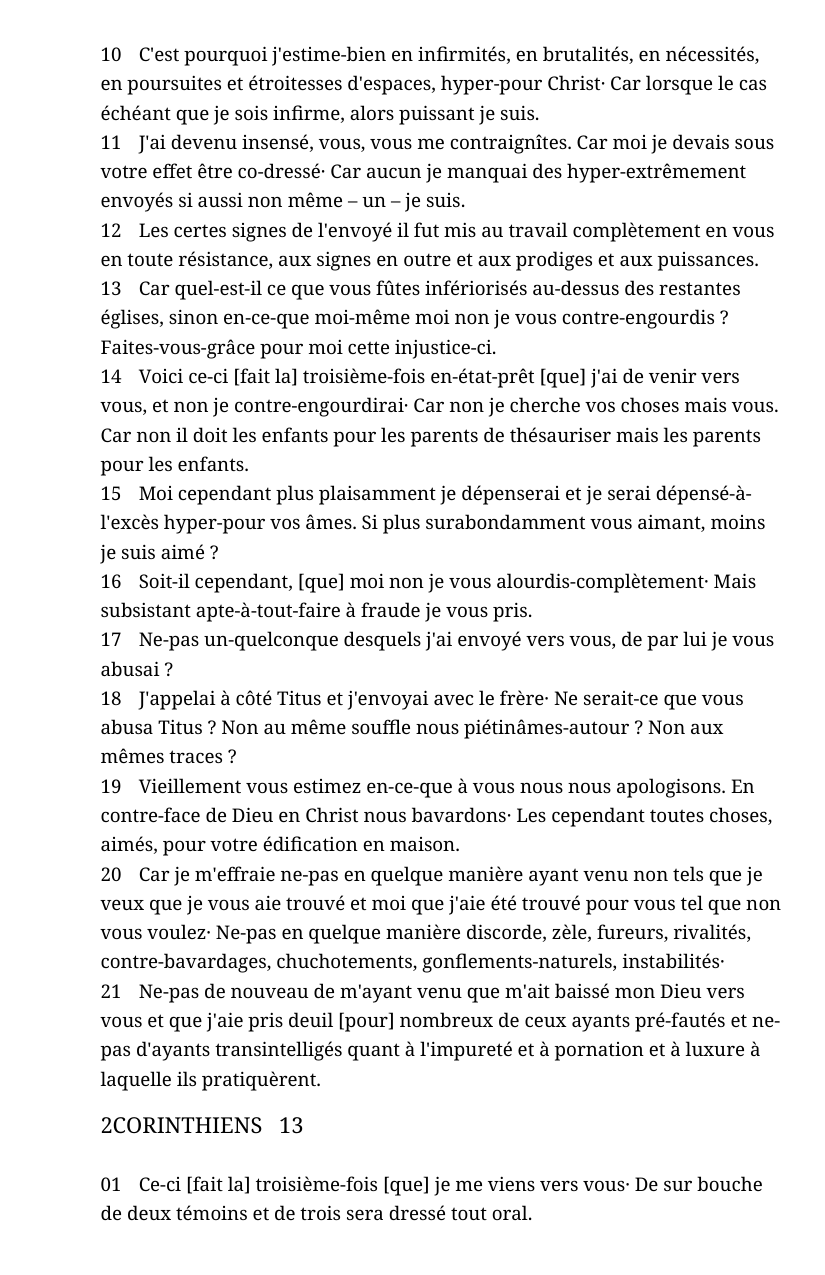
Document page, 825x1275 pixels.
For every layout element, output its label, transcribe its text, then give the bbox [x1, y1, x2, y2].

text 10 C'est pourquoi j'estime-bien en infirmités, en brutalités, en nécessités, en poursuites et étroitesses d'espaces, hyper-pour Christ· Car lorsque le cas échéant que je sois infirme, alors puissant je suis. 11 J'ai devenu insensé, vous, vous me contraignîtes. Car moi je devais sous votre effet être co-dressé· Car aucun je manquai des hyper-extrêmement envoyés si aussi non même – un – je suis. 12 Les certes signes de l'envoyé il fut mis au travail complètement en vous en toute résistance, aux signes en outre et aux prodiges et aux puissances. 13 Car quel-est-il ce que vous fûtes infériorisés au-dessus des restantes églises, sinon en-ce-que moi-même moi non je vous contre-engourdis ? Faites-vous-grâce pour moi cette injustice-ci. 14 Voici ce-ci [fait la] troisième-fois en-état-prêt [que] j'ai de venir vers vous, et non je contre-engourdirai· Car non je cherche vos choses mais vous. Car non il doit les enfants pour les parents de thésauriser mais les parents pour les enfants. 15 Moi cependant plus plaisamment je dépenserai et je serai dépensé-à-l'excès hyper-pour vos âmes. Si plus surabondamment vous aimant, moins je suis aimé ? 16 Soit-il cependant, [que] moi non je vous alourdis-complètement· Mais subsistant apte-à-tout-faire à fraude je vous pris. 17 Ne-pas un-quelconque desquels j'ai envoyé vers vous, de par lui je vous abusai ? 18 J'appelai à côté Titus et j'envoyai avec le frère· Ne serait-ce que vous abusa Titus ? Non au même souffle nous piétinâmes-autour ? Non aux mêmes traces ? 19 Vieillement vous estimez en-ce-que à vous nous nous apologisons. En contre-face de Dieu en Christ nous bavardons· Les cependant toutes choses, aimés, pour votre édification en maison. 20 Car je m'effraie ne-pas en quelque manière ayant venu non tels que je veux que je vous aie trouvé et moi que j'aie été trouvé pour vous tel que non vous voulez· Ne-pas en quelque manière discorde, zèle, fureurs, rivalités, contre-bavardages, chuchotements, gonflements-naturels, instabilités· 21 Ne-pas de nouveau de m'ayant venu que m'ait baissé mon Dieu vers vous et que j'aie pris deuil [pour] nombreux de ceux ayants pré-fautés et ne-pas d'ayants transintelligés quant à l'impureté et à pornation et à luxure à laquelle ils pratiquèrent. [100, 41, 784, 1091]
text 01 Ce-ci [fait la] troisième-fois [que] je me viens vers vous· De sur bouche de deux témoins et de trois sera dressé tout oral. [100, 1144, 784, 1226]
text 2CORINTHIENS 13 [100, 1110, 784, 1139]
